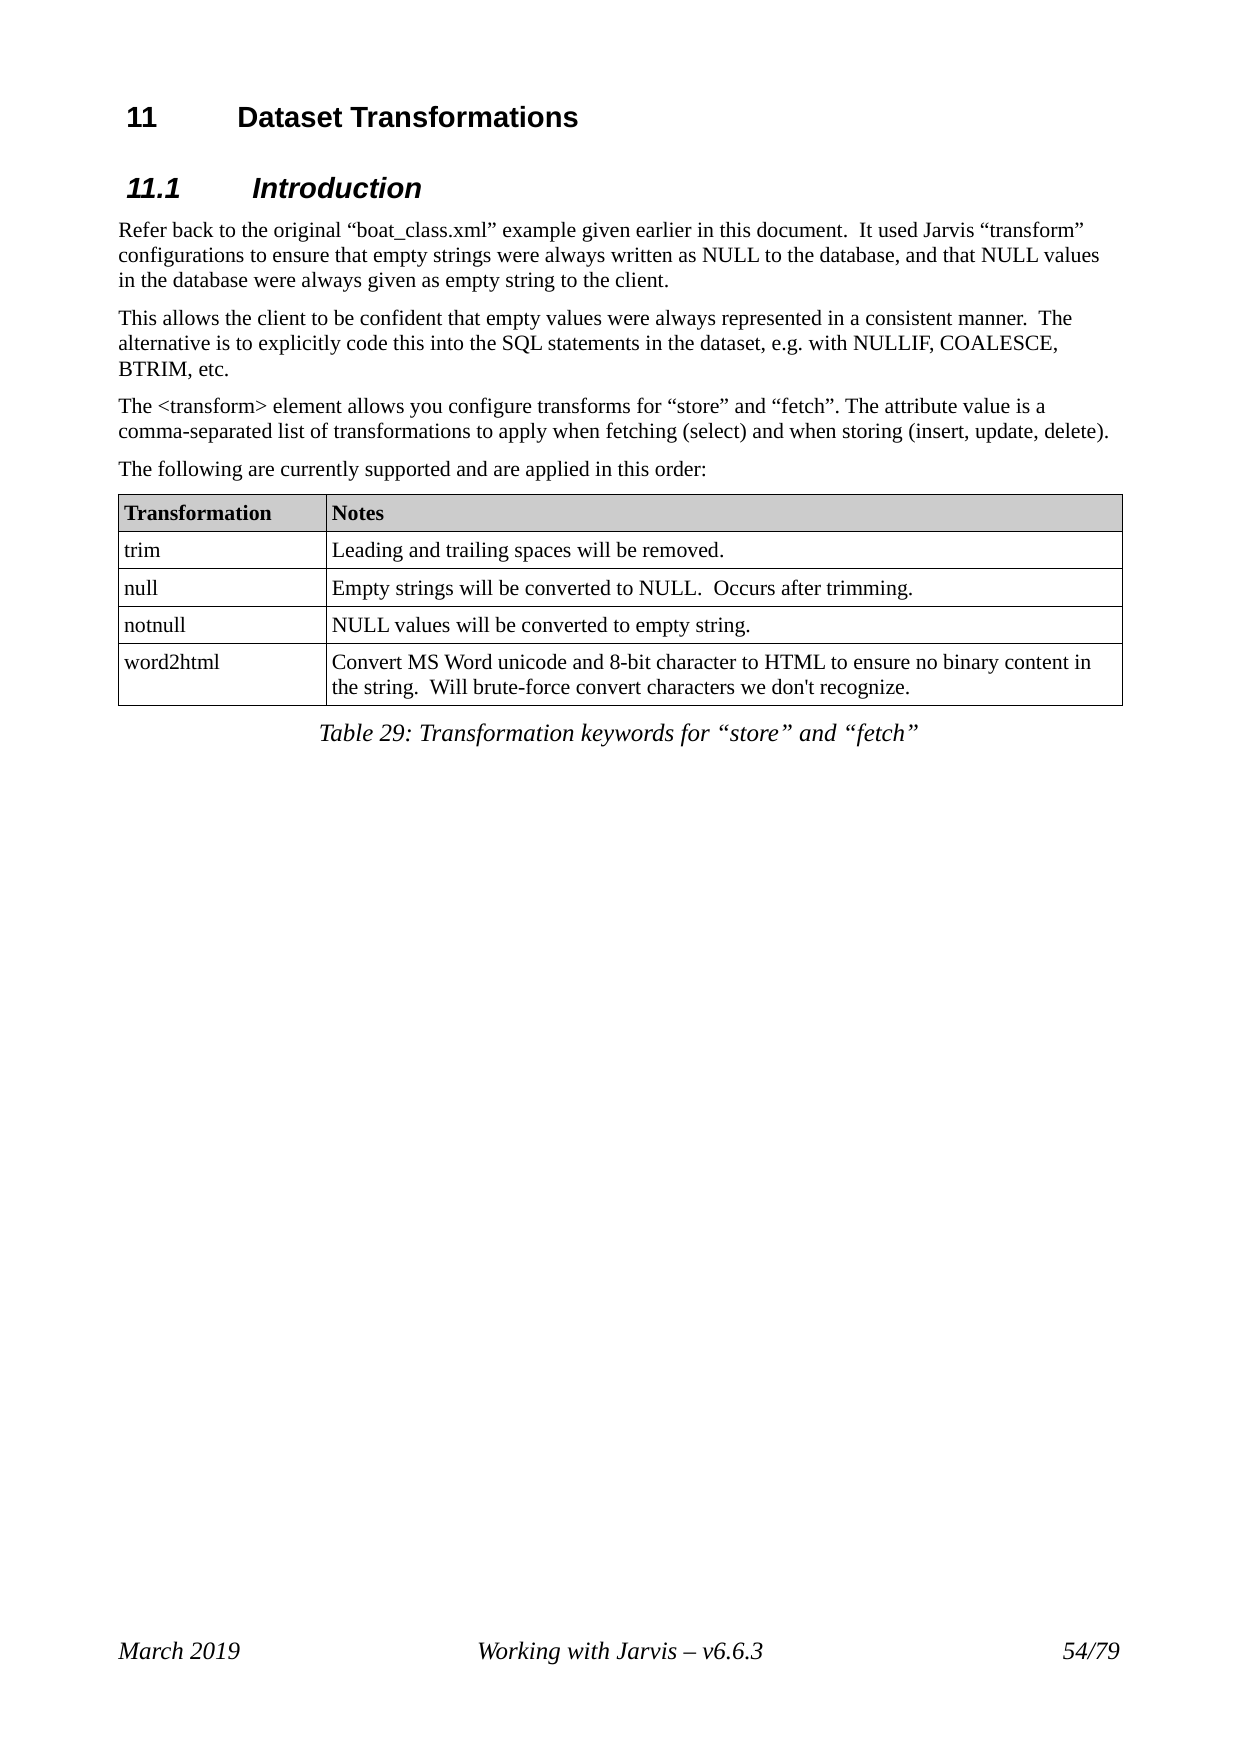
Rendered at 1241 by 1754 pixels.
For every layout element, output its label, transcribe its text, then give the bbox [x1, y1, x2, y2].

table_cell null [119, 569, 326, 606]
text The <transform> element allows you configure transforms for “store” and “fetch”. The attribute value is a comma-separated list of transformations to apply when fetching (select) and when storing (insert, update, delete). [118, 393, 1122, 444]
table_cell notnull [119, 607, 326, 643]
text Table 29: Transformation keywords for “store” and “fetch” [118, 718, 1122, 747]
table_cell Empty strings will be converted to NULL. Occurs after trimming. [327, 569, 1122, 606]
table_cell Leading and trailing spaces will be removed. [327, 532, 1122, 568]
table_cell word2html [119, 644, 326, 705]
text Refer back to the original “boat_class.xml” example given earlier in this document. It used Jarvis “transform” configurations to ensure that empty strings were always written as NULL to the database, and that NULL values in the database were always given as empty string to the client. [118, 217, 1122, 293]
text This allows the client to be confident that empty values were always represented in a consistent manner. The alternative is to explicitly code this into the SQL statements in the dataset, e.g. with NULLIF, COALESCE, BTRIM, etc. [118, 305, 1122, 381]
subtitle Introduction [118, 171, 1122, 204]
table_cell trim [119, 532, 326, 568]
text The following are currently supported and are applied in this order: [118, 456, 1122, 481]
table_cell Convert MS Word unicode and 8-bit character to HTML to ensure no binary content in the string. Will brute-force convert characters we don't recognize. [327, 644, 1122, 705]
subtitle Dataset Transformations [118, 100, 1122, 133]
table_header Notes [327, 495, 1122, 531]
table_header Transformation [119, 495, 326, 531]
table_cell NULL values will be converted to empty string. [327, 607, 1122, 643]
